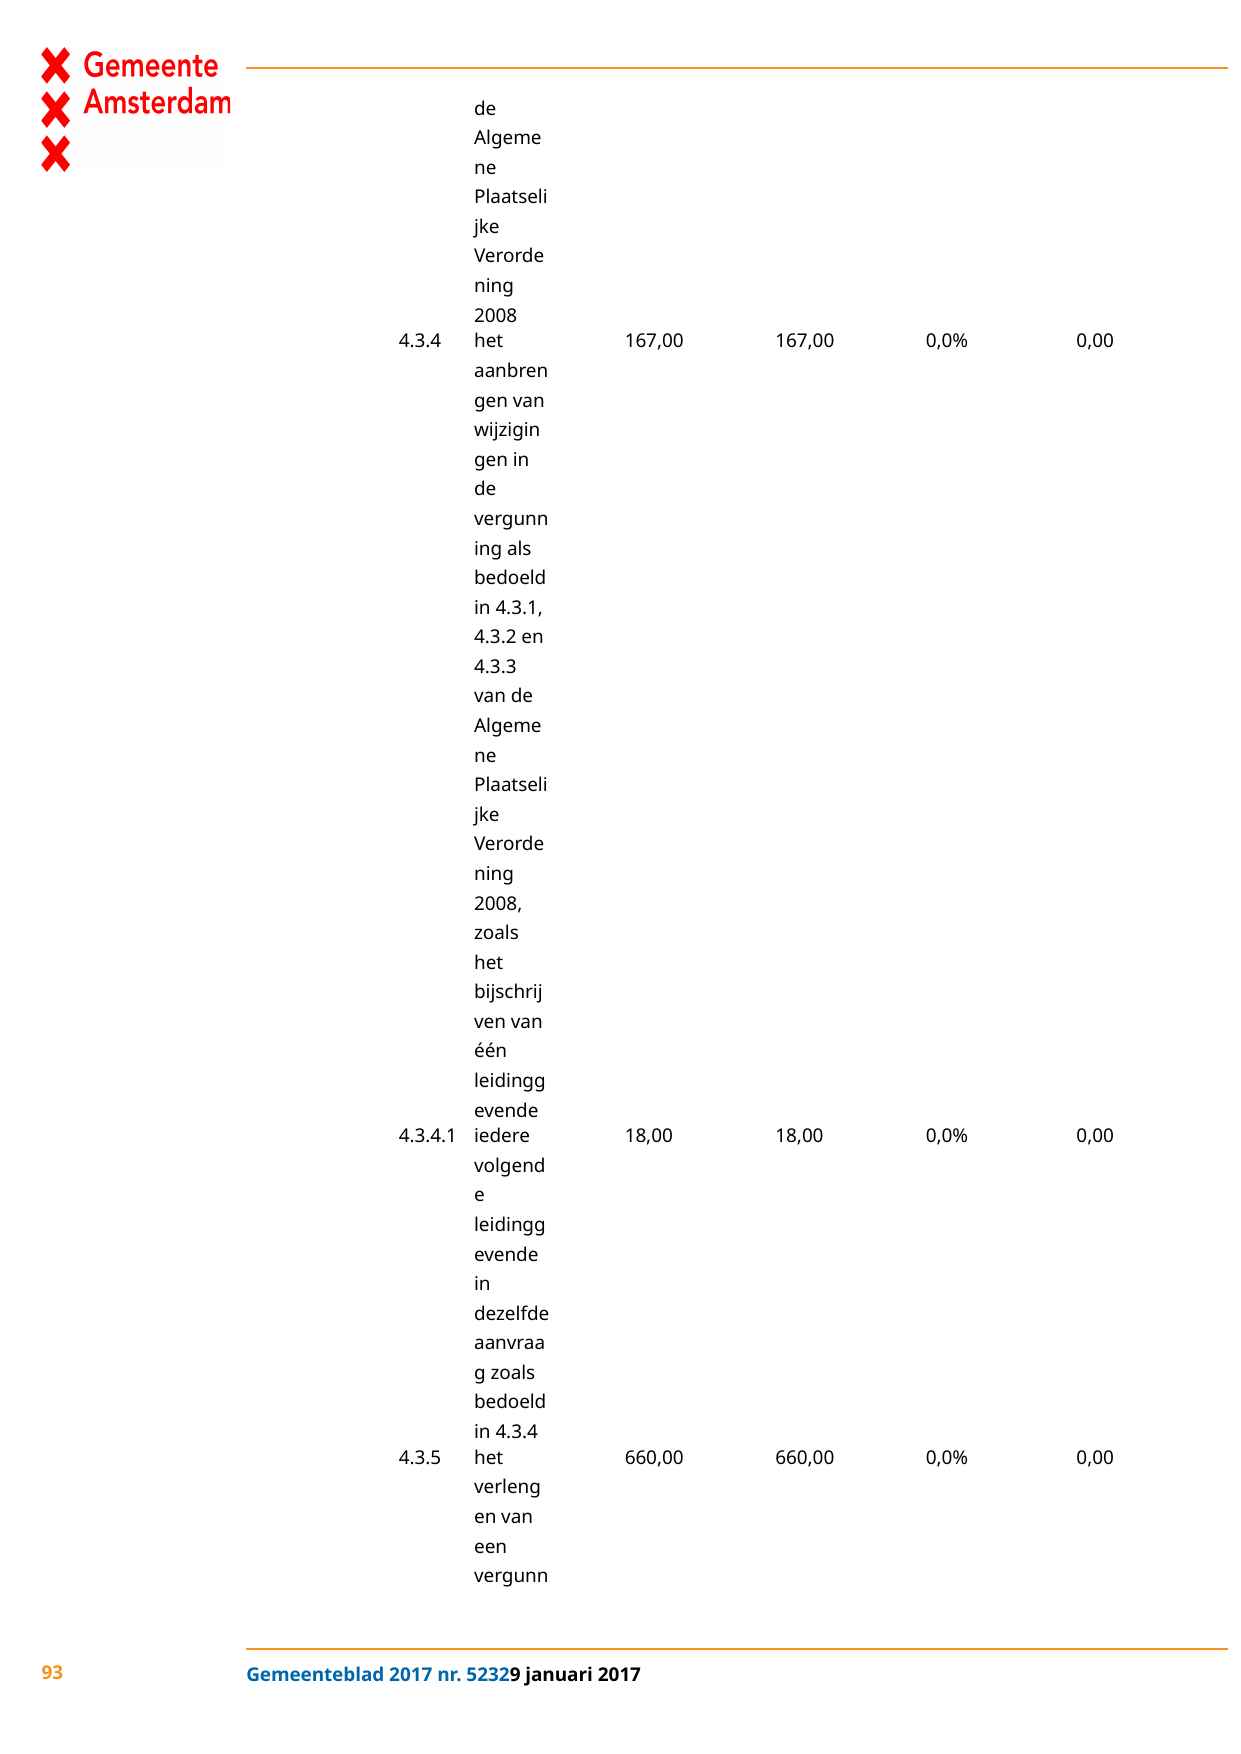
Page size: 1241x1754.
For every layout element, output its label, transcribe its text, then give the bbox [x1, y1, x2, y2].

table_cell [700, 1123, 775, 1444]
table_cell [248, 95, 323, 328]
table_cell 660,00 [625, 1444, 700, 1588]
table_cell het verlengen van een vergunn [474, 1444, 549, 1588]
table_cell 0,00 [1076, 1444, 1152, 1588]
table_cell 0,0% [926, 1123, 1001, 1444]
table_cell [926, 95, 1001, 328]
table_cell [850, 95, 926, 328]
table_cell de Algemene Plaatselijke Verordening 2008 [474, 95, 549, 328]
table_cell 167,00 [625, 328, 700, 1122]
table_cell [549, 95, 624, 328]
table_cell 0,0% [926, 328, 1001, 1122]
table_cell [1076, 95, 1152, 328]
table_cell 0,00 [1076, 1123, 1152, 1444]
table_cell [1001, 95, 1076, 328]
table_cell 4.3.4 [399, 328, 474, 1122]
table_cell [323, 95, 398, 328]
table_cell [700, 1444, 775, 1588]
table_cell [323, 1123, 398, 1444]
table_cell [700, 95, 775, 328]
table_cell 660,00 [775, 1444, 850, 1588]
table_cell [775, 95, 850, 328]
table_cell [549, 328, 624, 1122]
table_cell [399, 95, 474, 328]
table_cell [850, 1123, 926, 1444]
table_cell het aanbrengen van wijzigingen in de vergunning als bedoeld in 4.3.1, 4.3.2 en 4.3.3 van de Algemene Plaatselijke Verordening 2008, zoals het bijschrijven van één leidinggevende [474, 328, 549, 1122]
table_cell [248, 1123, 323, 1444]
table_cell [1001, 328, 1076, 1122]
table_cell [549, 1444, 624, 1588]
table_cell 0,00 [1076, 328, 1152, 1122]
table_cell [323, 1444, 398, 1588]
table_cell [1001, 1444, 1076, 1588]
table_cell 4.3.5 [399, 1444, 474, 1588]
table_cell 0,0% [926, 1444, 1001, 1588]
table_cell 18,00 [625, 1123, 700, 1444]
table_cell [850, 328, 926, 1122]
table_cell [549, 1123, 624, 1444]
table_cell [1001, 1123, 1076, 1444]
table_cell iedere volgende leidinggevende in dezelfde aanvraag zoals bedoeld in 4.3.4 [474, 1123, 549, 1444]
table_cell [323, 328, 398, 1122]
table_cell [248, 328, 323, 1122]
table_cell [248, 1444, 323, 1588]
picture [41, 47, 231, 172]
table_cell 167,00 [775, 328, 850, 1122]
table_cell [700, 328, 775, 1122]
table_cell 4.3.4.1 [399, 1123, 474, 1444]
table_cell [625, 95, 700, 328]
table_cell 18,00 [775, 1123, 850, 1444]
table_cell [850, 1444, 926, 1588]
